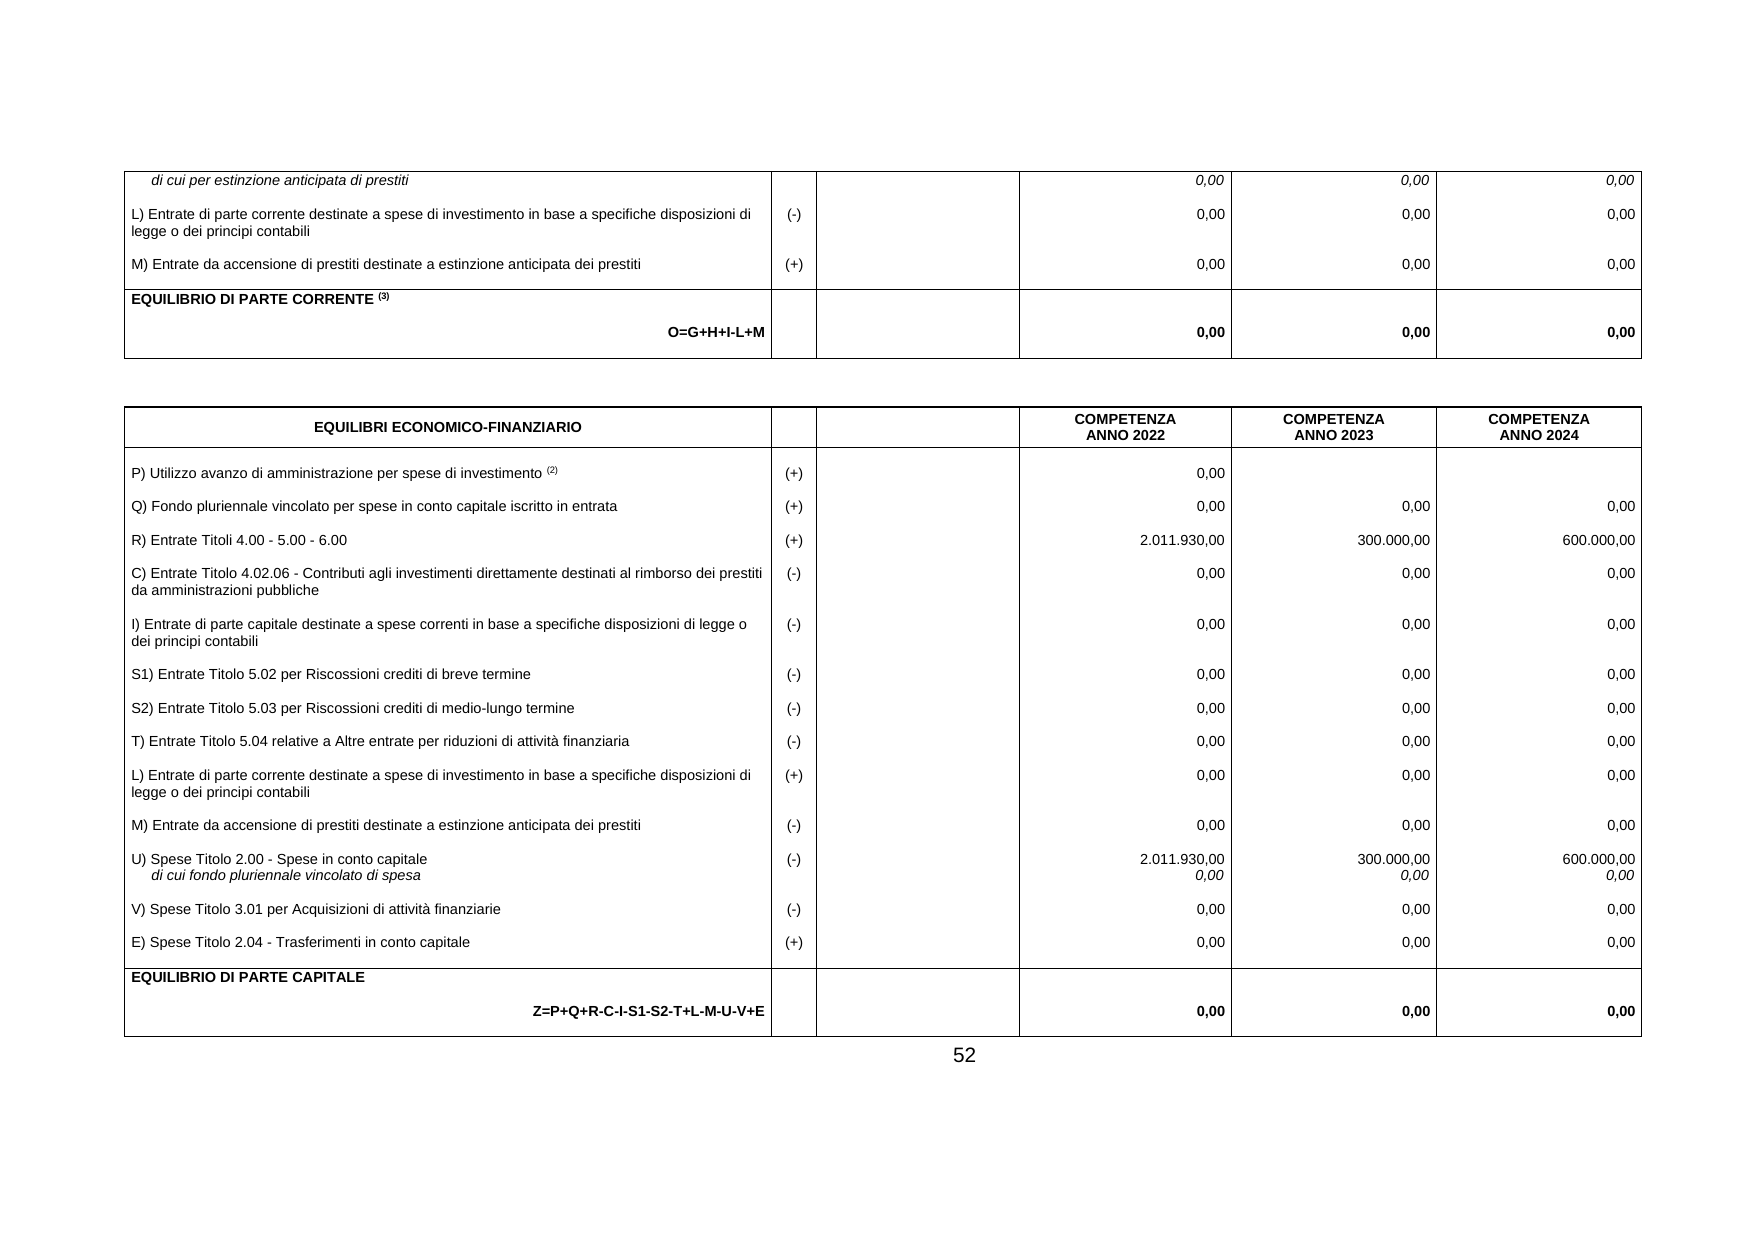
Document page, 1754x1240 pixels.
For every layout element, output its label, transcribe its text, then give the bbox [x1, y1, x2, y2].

table_cell [1437, 481, 1641, 498]
table_cell [772, 986, 816, 1002]
table_cell [1437, 716, 1641, 733]
table_cell [125, 189, 771, 205]
table_cell (-) [772, 616, 816, 649]
table_cell [817, 341, 1019, 357]
table_cell (+) [772, 465, 816, 481]
table_cell 0,00 [1437, 616, 1641, 649]
table_cell [817, 205, 1019, 239]
table_cell 0,00 [1020, 766, 1231, 800]
table_cell [772, 1019, 816, 1036]
table_cell [1020, 750, 1231, 766]
table_cell 0,00 [1232, 901, 1436, 917]
table_cell [1437, 599, 1641, 616]
table_cell [1437, 986, 1641, 1002]
table_cell (-) [772, 666, 816, 683]
table_cell [772, 1002, 816, 1019]
table_cell [1020, 273, 1231, 289]
table_cell 0,00 [1437, 934, 1641, 951]
table_cell [1020, 290, 1231, 307]
table_cell [125, 683, 771, 699]
table_cell 0,00 [1020, 324, 1231, 341]
table_cell EQUILIBRIO DI PARTE CAPITALE [125, 969, 771, 986]
table_cell [1232, 341, 1436, 357]
table_cell (-) [772, 699, 816, 716]
table_cell [1020, 918, 1231, 934]
table_header [772, 408, 816, 447]
table_cell [817, 834, 1019, 850]
table_cell [772, 884, 816, 901]
table_cell [1020, 549, 1231, 565]
table_cell [817, 616, 1019, 649]
table_cell [772, 290, 816, 307]
table_cell (+) [772, 498, 816, 515]
table_cell [125, 918, 771, 934]
table_cell [1020, 515, 1231, 532]
table_header [817, 408, 1019, 447]
table_cell [125, 716, 771, 733]
table_cell [1437, 549, 1641, 565]
table_cell 0,00 [1437, 666, 1641, 683]
table_cell 0,00 [1232, 498, 1436, 515]
table_cell [1020, 834, 1231, 850]
table_cell M) Entrate da accensione di prestiti destinate a estinzione anticipata dei prestiti [125, 256, 771, 272]
table_cell 0,00 [1232, 616, 1436, 649]
table_cell [1020, 951, 1231, 968]
table_cell 0,00 [1232, 1002, 1436, 1019]
table_cell [772, 649, 816, 666]
table_cell 0,00 [1020, 565, 1231, 599]
table_cell [772, 515, 816, 532]
table_cell 0,00 [1232, 666, 1436, 683]
table_cell [1437, 189, 1641, 205]
table_cell I) Entrate di parte capitale destinate a spese correnti in base a specifiche disposizioni di legge o dei principi contabili [125, 616, 771, 649]
table_cell [125, 750, 771, 766]
table_cell (-) [772, 850, 816, 867]
table_cell [125, 951, 771, 968]
table_cell [817, 256, 1019, 272]
table_cell [1232, 239, 1436, 256]
table_cell 0,00 [1020, 934, 1231, 951]
table_cell [1232, 448, 1436, 464]
table_cell [1020, 448, 1231, 464]
table_cell [1232, 515, 1436, 532]
table_cell C) Entrate Titolo 4.02.06 - Contributi agli investimenti direttamente destinati al rimborso dei prestiti da amministrazioni pubbliche [125, 565, 771, 599]
table_cell U) Spese Titolo 2.00 - Spese in conto capitale [125, 850, 771, 867]
table_cell (-) [772, 817, 816, 833]
table_cell 2.011.930,00 [1020, 532, 1231, 548]
table_cell 0,00 [1232, 172, 1436, 189]
table_cell [772, 683, 816, 699]
table_cell [1232, 290, 1436, 307]
table_cell [1020, 986, 1231, 1002]
table_cell [1437, 918, 1641, 934]
table_cell EQUILIBRIO DI PARTE CORRENTE (3) [125, 290, 771, 307]
table_cell 0,00 [1437, 733, 1641, 750]
table_cell [817, 817, 1019, 833]
table_cell [817, 867, 1019, 884]
table_cell 0,00 [1232, 766, 1436, 800]
table_cell 0,00 [1437, 1002, 1641, 1019]
table_cell [1437, 273, 1641, 289]
table_cell 0,00 [1020, 256, 1231, 272]
table_cell [1232, 951, 1436, 968]
table_cell [817, 750, 1019, 766]
table_cell [1232, 834, 1436, 850]
table_cell 0,00 [1437, 699, 1641, 716]
table_cell (+) [772, 934, 816, 951]
table_cell [1020, 884, 1231, 901]
table_cell [772, 800, 816, 817]
table_cell [817, 951, 1019, 968]
table_cell Z=P+Q+R-C-I-S1-S2-T+L-M-U-V+E [125, 1002, 771, 1019]
table_cell [1437, 969, 1641, 986]
table_cell [772, 448, 816, 464]
table_cell [772, 867, 816, 884]
table_cell (+) [772, 766, 816, 800]
table_cell [1232, 189, 1436, 205]
table_cell [1020, 969, 1231, 986]
table_cell [817, 599, 1019, 616]
table_cell [125, 599, 771, 616]
table_cell [125, 515, 771, 532]
table_cell [817, 290, 1019, 307]
table_cell [125, 273, 771, 289]
table_cell [1020, 683, 1231, 699]
table_cell [125, 448, 771, 464]
table_cell [1437, 341, 1641, 357]
table_cell 0,00 [1020, 666, 1231, 683]
table_cell 0,00 [1437, 498, 1641, 515]
table_cell [817, 666, 1019, 683]
table_cell 0,00 [1437, 901, 1641, 917]
table_cell [772, 549, 816, 565]
table_cell (-) [772, 565, 816, 599]
table_cell [1020, 481, 1231, 498]
table_cell L) Entrate di parte corrente destinate a spese di investimento in base a specifiche disposizioni di legge o dei principi contabili [125, 205, 771, 239]
table_cell 0,00 [1020, 901, 1231, 917]
table_cell [1232, 549, 1436, 565]
table_cell [817, 324, 1019, 341]
table_cell [125, 239, 771, 256]
table_cell [817, 465, 1019, 481]
table_cell P) Utilizzo avanzo di amministrazione per spese di investimento (2) [125, 465, 771, 481]
table_cell 0,00 [1232, 256, 1436, 272]
table_cell 0,00 [1437, 172, 1641, 189]
table_cell [1437, 515, 1641, 532]
table_cell [125, 884, 771, 901]
table_cell [817, 532, 1019, 548]
table_cell 0,00 [1020, 867, 1231, 884]
table_cell [817, 733, 1019, 750]
table_cell [1232, 649, 1436, 666]
table_cell [1232, 884, 1436, 901]
table_cell [1232, 273, 1436, 289]
table_cell [772, 324, 816, 341]
table_cell [817, 800, 1019, 817]
table_cell [772, 716, 816, 733]
table_cell (+) [772, 532, 816, 548]
table_cell S1) Entrate Titolo 5.02 per Riscossioni crediti di breve termine [125, 666, 771, 683]
table_cell [1437, 307, 1641, 324]
table_cell [817, 884, 1019, 901]
table_cell [772, 341, 816, 357]
table_cell [125, 307, 771, 324]
table_cell [1437, 649, 1641, 666]
table_cell E) Spese Titolo 2.04 - Trasferimenti in conto capitale [125, 934, 771, 951]
table_cell [817, 565, 1019, 599]
table_cell [817, 481, 1019, 498]
table_cell [817, 969, 1019, 986]
table_cell 0,00 [1232, 324, 1436, 341]
table_cell [772, 834, 816, 850]
table_cell [817, 850, 1019, 867]
table_cell [125, 549, 771, 565]
table_cell [772, 239, 816, 256]
table_cell [772, 481, 816, 498]
table_header COMPETENZA ANNO 2023 [1232, 408, 1436, 447]
table_cell 600.000,00 [1437, 850, 1641, 867]
table_cell di cui per estinzione anticipata di prestiti [125, 172, 771, 189]
table_cell 0,00 [1232, 205, 1436, 239]
table_cell [1020, 239, 1231, 256]
table_cell [1437, 448, 1641, 464]
table_header EQUILIBRI ECONOMICO-FINANZIARIO [125, 408, 771, 447]
table_cell [125, 649, 771, 666]
table_cell [1232, 918, 1436, 934]
table_cell [772, 599, 816, 616]
table_cell [817, 1002, 1019, 1019]
table_cell [1232, 599, 1436, 616]
table_cell [1232, 1019, 1436, 1036]
table_cell [1232, 683, 1436, 699]
table_cell 0,00 [1232, 699, 1436, 716]
table_cell 0,00 [1437, 867, 1641, 884]
table_cell [817, 649, 1019, 666]
table_cell 0,00 [1232, 565, 1436, 599]
table_cell 0,00 [1020, 465, 1231, 481]
table_cell [125, 800, 771, 817]
table_cell [772, 969, 816, 986]
table_cell [1020, 307, 1231, 324]
table_cell [1232, 750, 1436, 766]
table_cell 0,00 [1020, 616, 1231, 649]
table_cell [817, 934, 1019, 951]
table_cell [125, 986, 771, 1002]
table_cell [817, 699, 1019, 716]
table_cell [817, 307, 1019, 324]
table_cell 0,00 [1232, 817, 1436, 833]
table_cell R) Entrate Titoli 4.00 - 5.00 - 6.00 [125, 532, 771, 548]
table_cell 600.000,00 [1437, 532, 1641, 548]
table_cell [1437, 884, 1641, 901]
table_cell di cui fondo pluriennale vincolato di spesa [125, 867, 771, 884]
table_cell [1020, 599, 1231, 616]
table_cell [1437, 683, 1641, 699]
table_cell [817, 189, 1019, 205]
table_cell [1437, 290, 1641, 307]
table_cell [1020, 716, 1231, 733]
table_cell Q) Fondo pluriennale vincolato per spese in conto capitale iscritto in entrata [125, 498, 771, 515]
table_cell [1232, 986, 1436, 1002]
table_cell [1437, 834, 1641, 850]
table_cell (-) [772, 733, 816, 750]
table_cell [1232, 716, 1436, 733]
table_cell [817, 918, 1019, 934]
table_cell 0,00 [1437, 324, 1641, 341]
table_cell [1232, 969, 1436, 986]
table_cell [817, 498, 1019, 515]
table_cell T) Entrate Titolo 5.04 relative a Altre entrate per riduzioni di attività finanziaria [125, 733, 771, 750]
table_cell [1232, 465, 1436, 481]
table_cell 300.000,00 [1232, 850, 1436, 867]
table_cell [1437, 1019, 1641, 1036]
table_cell [772, 918, 816, 934]
table_cell [1437, 465, 1641, 481]
table_cell L) Entrate di parte corrente destinate a spese di investimento in base a specifiche disposizioni di legge o dei principi contabili [125, 766, 771, 800]
table_cell 0,00 [1437, 205, 1641, 239]
table_cell [1020, 341, 1231, 357]
table_header COMPETENZA ANNO 2022 [1020, 408, 1231, 447]
table_cell [1020, 189, 1231, 205]
table_cell [817, 515, 1019, 532]
table_cell [772, 172, 816, 189]
table_cell 0,00 [1020, 205, 1231, 239]
table_cell O=G+H+I-L+M [125, 324, 771, 341]
table_cell [125, 1019, 771, 1036]
table_cell (-) [772, 901, 816, 917]
table_cell [772, 189, 816, 205]
table_cell S2) Entrate Titolo 5.03 per Riscossioni crediti di medio-lungo termine [125, 699, 771, 716]
table_cell [1232, 481, 1436, 498]
table_cell 2.011.930,00 [1020, 850, 1231, 867]
table_cell [817, 448, 1019, 464]
table_cell 0,00 [1020, 1002, 1231, 1019]
table_cell [772, 273, 816, 289]
table_cell (+) [772, 256, 816, 272]
table_cell [125, 834, 771, 850]
table_cell 0,00 [1437, 766, 1641, 800]
table_cell [1232, 307, 1436, 324]
table_cell 0,00 [1232, 733, 1436, 750]
table_cell [817, 766, 1019, 800]
table_cell [125, 481, 771, 498]
table_cell 0,00 [1437, 256, 1641, 272]
table_cell 0,00 [1232, 867, 1436, 884]
table_cell 0,00 [1020, 817, 1231, 833]
table_cell [817, 172, 1019, 189]
table_cell [1020, 649, 1231, 666]
table_cell [817, 549, 1019, 565]
table_cell [1020, 1019, 1231, 1036]
table_cell 0,00 [1437, 817, 1641, 833]
table_cell 0,00 [1232, 934, 1436, 951]
table_cell [772, 307, 816, 324]
table_cell 0,00 [1020, 733, 1231, 750]
table_cell (-) [772, 205, 816, 239]
table_cell [817, 986, 1019, 1002]
table_cell [1437, 750, 1641, 766]
table_cell 300.000,00 [1232, 532, 1436, 548]
table_cell [1020, 800, 1231, 817]
table_cell [817, 239, 1019, 256]
table_cell [125, 341, 771, 357]
table_cell [817, 273, 1019, 289]
table_cell 0,00 [1020, 699, 1231, 716]
table_cell [817, 1019, 1019, 1036]
table_header COMPETENZA ANNO 2024 [1437, 408, 1641, 447]
table_cell [772, 750, 816, 766]
table_cell 0,00 [1020, 172, 1231, 189]
table_cell [772, 951, 816, 968]
table_cell 0,00 [1020, 498, 1231, 515]
table_cell V) Spese Titolo 3.01 per Acquisizioni di attività finanziarie [125, 901, 771, 917]
table_cell [817, 901, 1019, 917]
table_cell [1437, 239, 1641, 256]
table_cell [817, 716, 1019, 733]
table_cell M) Entrate da accensione di prestiti destinate a estinzione anticipata dei prestiti [125, 817, 771, 833]
table_cell 0,00 [1437, 565, 1641, 599]
table_cell [817, 683, 1019, 699]
table_cell [1232, 800, 1436, 817]
table_cell [1437, 951, 1641, 968]
table_cell [1437, 800, 1641, 817]
